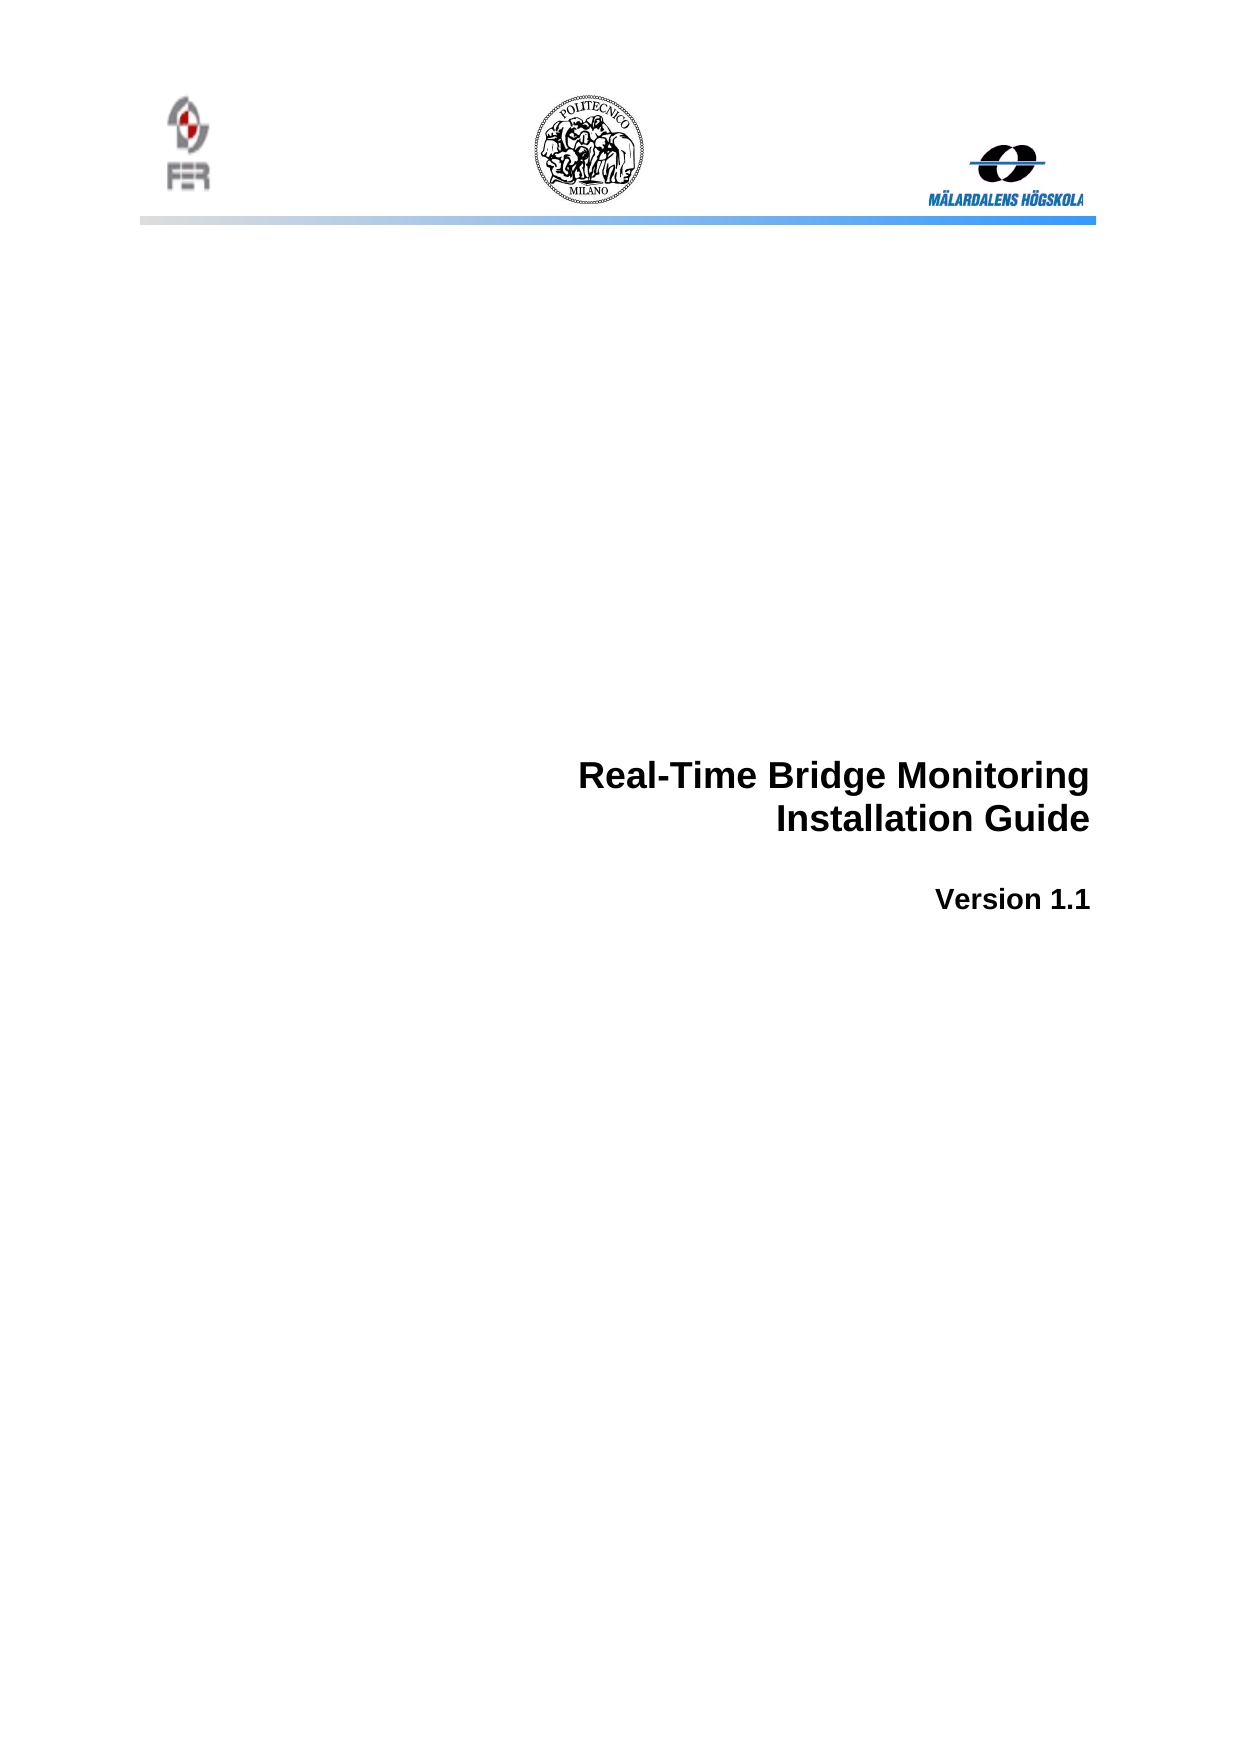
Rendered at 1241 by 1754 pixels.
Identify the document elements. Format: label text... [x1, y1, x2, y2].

picture [534, 95, 645, 204]
picture [166, 84, 211, 204]
picture [928, 145, 1084, 206]
title Real-Time Bridge Monitoring [150, 753, 1090, 796]
title Installation Guide [150, 796, 1090, 839]
title Version 1.1 [150, 882, 1090, 916]
